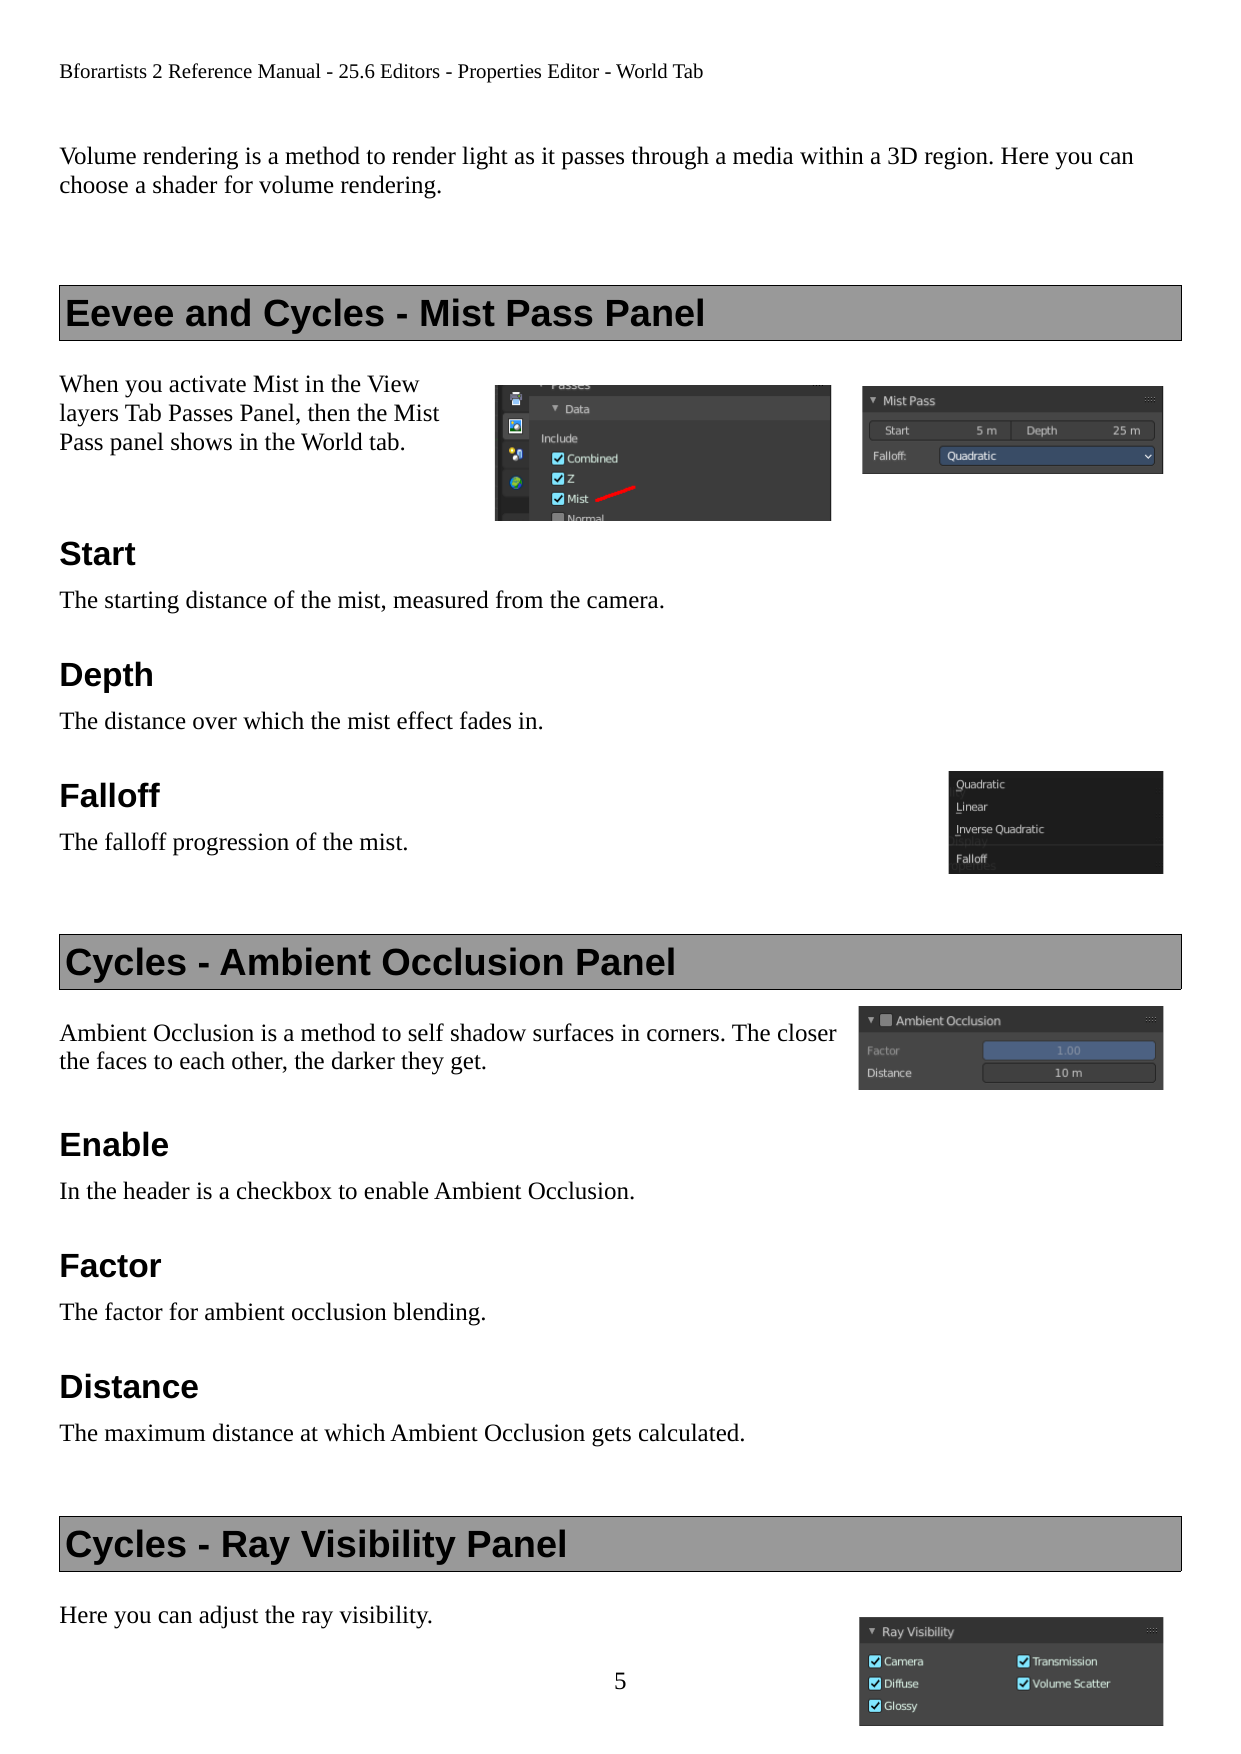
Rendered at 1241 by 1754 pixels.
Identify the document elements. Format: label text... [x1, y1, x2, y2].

subtitle Factor [59, 1246, 1181, 1284]
subtitle [1164, 776, 1181, 814]
table_header Eevee and Cycles - Mist Pass Panel [60, 286, 1181, 340]
text The factor for ambient occlusion blending. [59, 1297, 1181, 1326]
picture [948, 771, 1164, 874]
subtitle Distance [59, 1367, 1181, 1405]
subtitle Enable [59, 1125, 1181, 1163]
text Here you can adjust the ray visibility. [59, 1600, 1181, 1629]
text When you activate Mist in the View layers Tab Passes Panel, then the Mist Pass panel shows in the World tab. [59, 369, 1181, 455]
table_header Cycles - Ambient Occlusion Panel [60, 935, 1181, 989]
text Volume rendering is a method to render light as it passes through a media within a 3D region. Here you can choose a shader for volume rendering. [59, 141, 1181, 199]
subtitle Depth [59, 655, 1181, 693]
subtitle Start [59, 534, 1181, 572]
text The distance over which the mist effect fades in. [59, 706, 1181, 735]
subtitle Falloff [59, 776, 948, 814]
text The falloff progression of the mist. [59, 827, 948, 856]
text In the header is a checkbox to enable Ambient Occlusion. [59, 1176, 1181, 1204]
picture [858, 1006, 1164, 1090]
text The maximum distance at which Ambient Occlusion gets calculated. [59, 1418, 1181, 1447]
table_header Cycles - Ray Visibility Panel [60, 1517, 1181, 1571]
picture [494, 385, 832, 521]
text Ambient Occlusion is a method to self shadow surfaces in corners. The closer the faces to each other, the darker they get. [59, 1018, 858, 1075]
picture [862, 386, 1164, 474]
picture [859, 1617, 1164, 1726]
text The starting distance of the mist, measured from the camera. [59, 585, 1181, 614]
